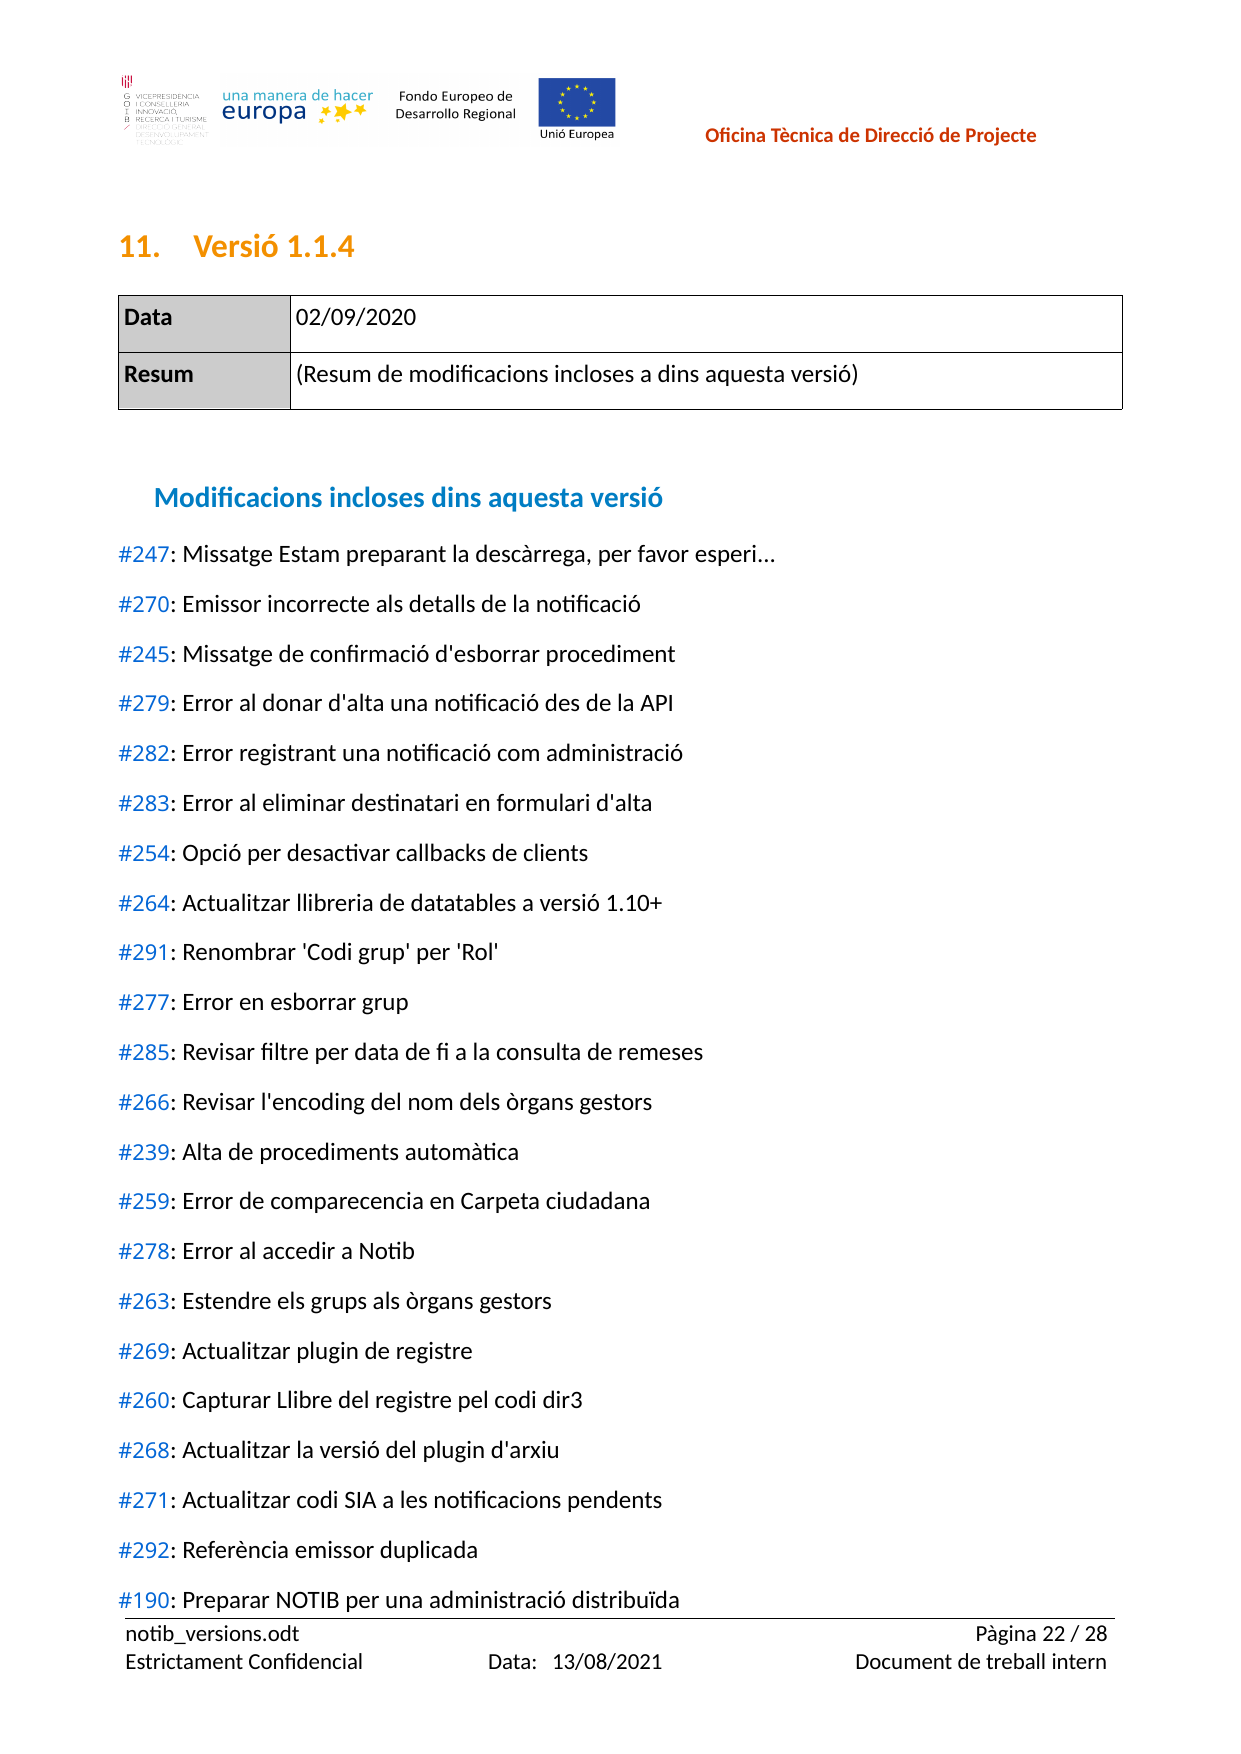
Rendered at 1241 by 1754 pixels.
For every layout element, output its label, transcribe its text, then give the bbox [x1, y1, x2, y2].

text #266: Revisar l'encoding del nom dels òrgans gestors [118, 1086, 1122, 1116]
text #247: Missatge Estam preparant la descàrrega, per favor esperi... [118, 538, 1122, 569]
text #271: Actualitzar codi SIA a les notificacions pendents [118, 1484, 1122, 1515]
text #269: Actualitzar plugin de registre [118, 1335, 1122, 1365]
text #292: Referència emissor duplicada [118, 1534, 1122, 1564]
text #190: Preparar NOTIB per una administració distribuïda [118, 1584, 1122, 1614]
text #282: Error registrant una notificació com administració [118, 737, 1122, 768]
text #239: Alta de procediments automàtica [118, 1136, 1122, 1166]
text #291: Renombrar 'Codi grup' per 'Rol' [118, 936, 1122, 967]
text #260: Capturar Llibre del registre pel codi dir3 [118, 1384, 1122, 1415]
subtitle Versió 1.1.4 [118, 225, 1122, 266]
subtitle Modificacions incloses dins aquesta versió [153, 479, 1122, 514]
picture [118, 73, 213, 147]
text #278: Error al accedir a Notib [118, 1235, 1122, 1266]
table_cell (Resum de modificacions incloses a dins aquesta versió) [291, 353, 1122, 408]
text #268: Actualitzar la versió del plugin d'arxiu [118, 1434, 1122, 1465]
text #259: Error de comparecencia en Carpeta ciudadana [118, 1185, 1122, 1216]
text #270: Emissor incorrecte als detalls de la notificació [118, 588, 1122, 618]
text #277: Error en esborrar grup [118, 986, 1122, 1017]
text #283: Error al eliminar destinatari en formulari d'alta [118, 787, 1122, 818]
table_header 02/09/2020 [291, 296, 1122, 352]
table_cell Resum [119, 353, 290, 408]
text #264: Actualitzar llibreria de datatables a versió 1.10+ [118, 887, 1122, 917]
text #285: Revisar filtre per data de fi a la consulta de remeses [118, 1036, 1122, 1067]
text #245: Missatge de confirmació d'esborrar procediment [118, 638, 1122, 668]
table_header Data [119, 296, 290, 352]
text #279: Error al donar d'alta una notificació des de la API [118, 687, 1122, 718]
picture [219, 73, 621, 147]
text #263: Estendre els grups als òrgans gestors [118, 1285, 1122, 1316]
text #254: Opció per desactivar callbacks de clients [118, 837, 1122, 867]
